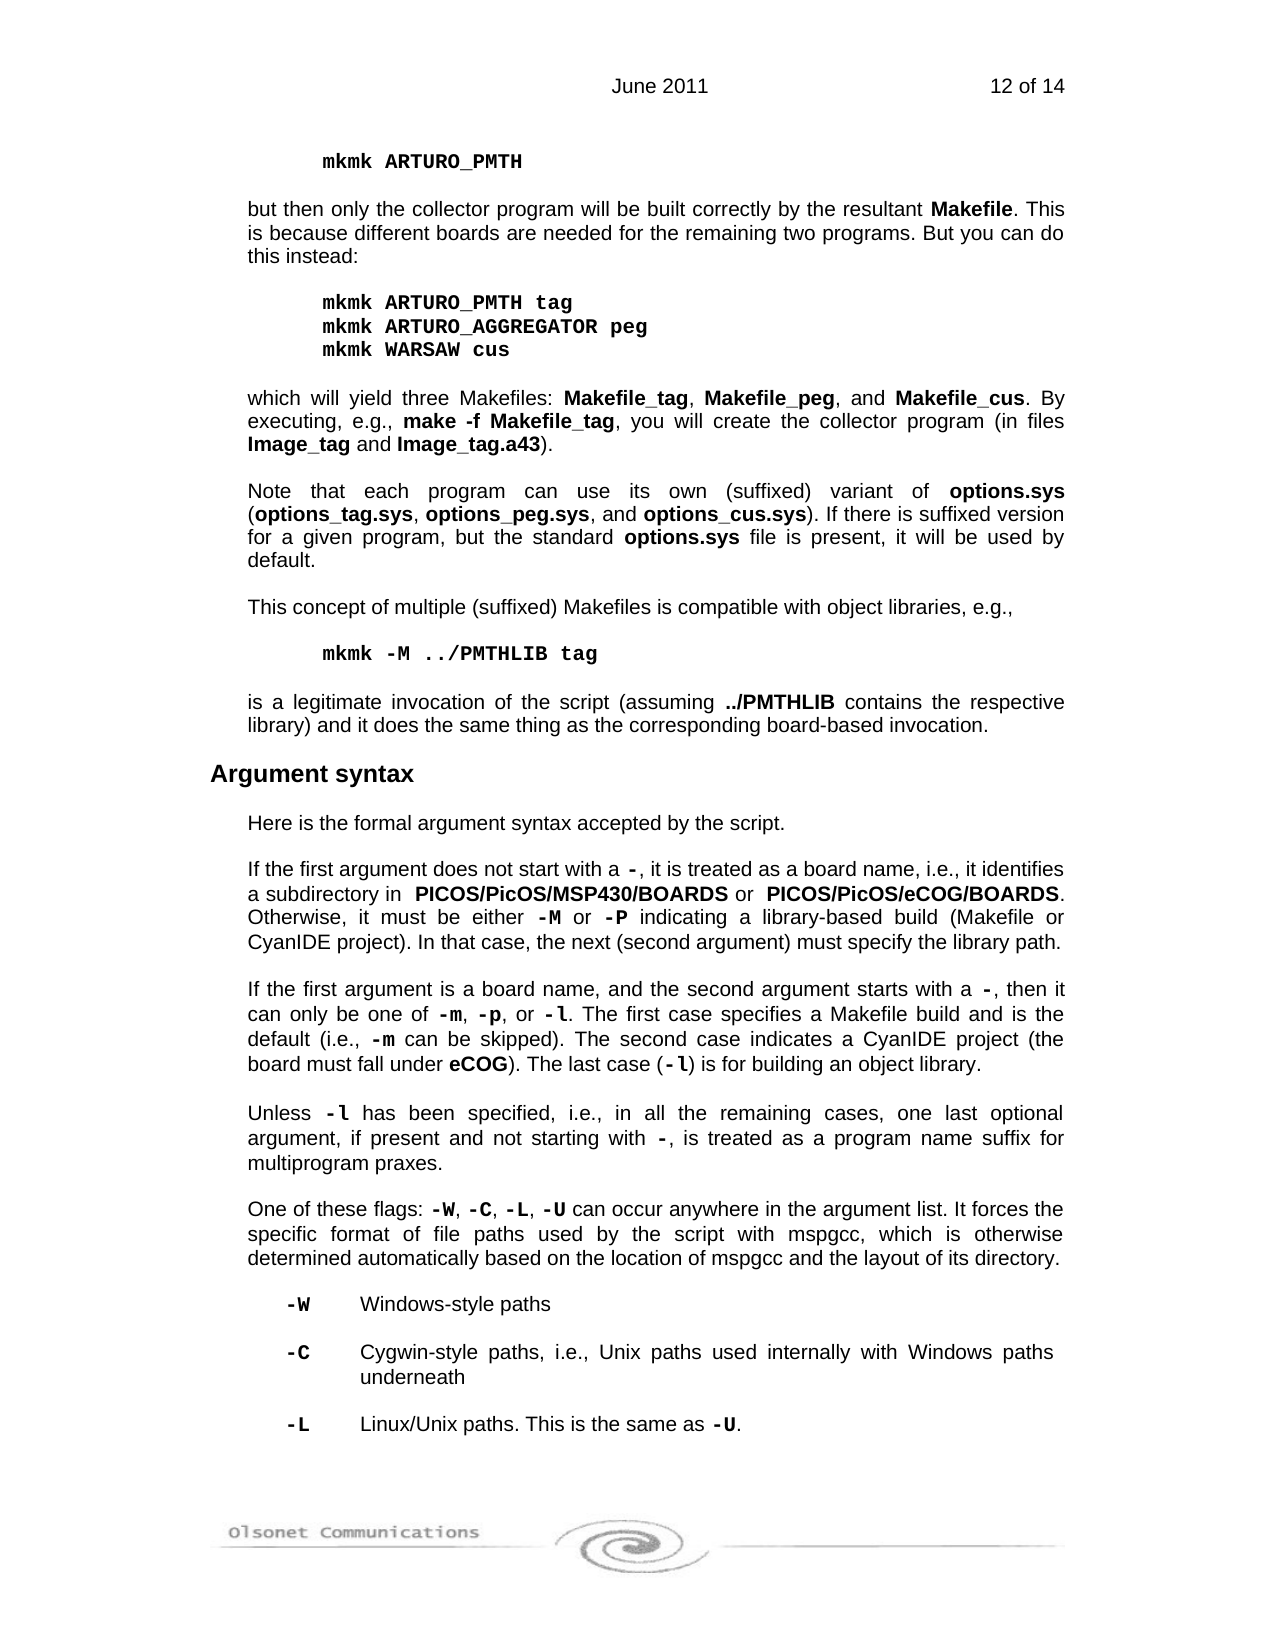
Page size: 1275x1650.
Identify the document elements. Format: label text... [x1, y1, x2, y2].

text -W Windows-style paths [285, 1292, 1065, 1318]
text Note that each program can use its own (suffixed) variant of options.sys (options_tag.sys, options_peg.sys, and options_cus.sys). If there is suffixed version for a given program, but the standard options.sys file is present, it will be used by default. [247, 479, 1065, 572]
text which will yield three Makefiles: Makefile_tag, Makefile_peg, and Makefile_cus. By executing, e.g., make -f Makefile_tag, you will create the collector program (in files Image_tag and Image_tag.a43). [247, 386, 1065, 456]
text -L Linux/Unix paths. This is the same as -U. [285, 1412, 1065, 1437]
text -C Cygwin-style paths, i.e., Unix paths used internally with Windows paths underneath [285, 1341, 1065, 1389]
text This concept of multiple (suffixed) Makefiles is compatible with object libraries, e.g., [247, 595, 1065, 619]
text mkmk WARSAW cus [247, 339, 1065, 363]
text mkmk -M ../PMTHLIB tag [247, 642, 1065, 667]
text If the first argument does not start with a -, it is treated as a board name, i.e., it identifies a subdirectory in PICOS/PicOS/MSP430/BOARDS or PICOS/PicOS/eCOG/BOARDS. Otherwise, it must be either -M or -P indicating a library-based build (Makefile or CyanIDE project). In that case, the next (second argument) must specify the library path. [247, 857, 1065, 954]
text mkmk ARTURO_AGGREGATOR peg [247, 316, 1065, 339]
text mkmk ARTURO_PMTH tag [247, 291, 1065, 316]
text mkmk ARTURO_PMTH [247, 151, 1065, 174]
subtitle Argument syntax [210, 760, 1065, 788]
text Unless -l has been specified, i.e., in all the remaining cases, one last optional argument, if present and not starting with -, is treated as a program name suffix for multiprogram praxes. [247, 1101, 1065, 1174]
text Here is the formal argument syntax accepted by the script. [247, 811, 1065, 834]
text is a legitimate invocation of the script (assuming ../PMTHLIB contains the respective library) and it does the same thing as the corresponding board-based invocation. [247, 690, 1065, 737]
text One of these flags: -W, -C, -L, -U can occur anywhere in the argument list. It forces the specific format of file paths used by the script with mspgcc, which is otherwise determined automatically based on the location of mspgcc and the layout of its directory. [247, 1198, 1065, 1269]
text If the first argument is a board name, and the second argument starts with a -, then it can only be one of -m, -p, or -l. The first case specifies a Makefile build and is the default (i.e., -m can be skipped). The second case indicates a CyanIDE project (the board must fall under eCOG). The last case (-l) is for building an object library. [247, 977, 1065, 1078]
picture [210, 1504, 1065, 1596]
text but then only the collector program will be built correctly by the resultant Makefile. This is because different boards are needed for the remaining two programs. But you can do this instead: [247, 198, 1065, 267]
